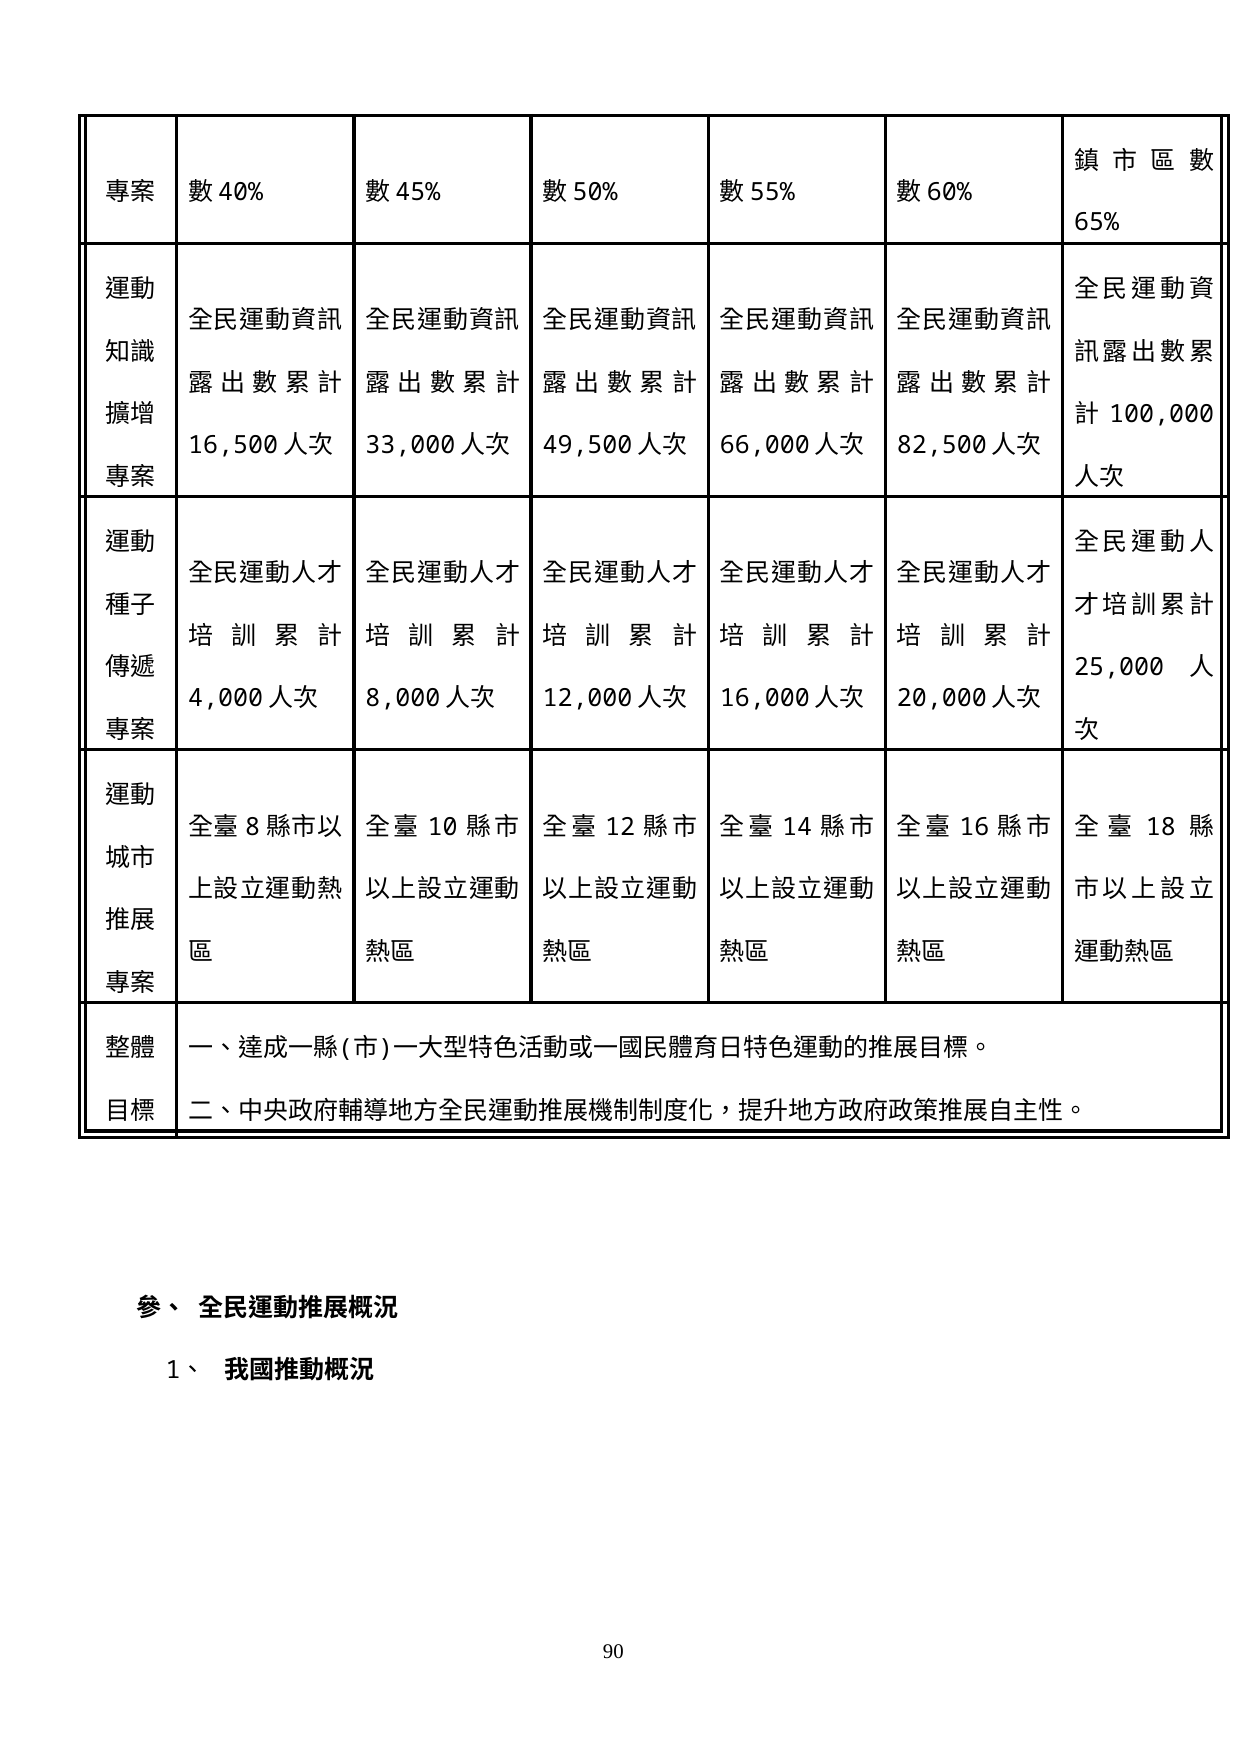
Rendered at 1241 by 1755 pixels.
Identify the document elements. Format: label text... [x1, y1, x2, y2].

table_cell 全民運動人才培訓累計4,000人次 [178, 498, 352, 748]
table_cell 全民運動人才培訓累計25,000人次 [1064, 498, 1220, 748]
table_cell 全民運動人才培訓累計12,000人次 [533, 498, 707, 748]
table_cell 一、達成一縣(市)一大型特色活動或一國民體育日特色運動的推展目標。 二、中央政府輔導地方全民運動推展機制制度化，提升地方政府政策推展自主性。 [178, 1004, 1220, 1129]
list 全民運動推展概況 [136, 1264, 1090, 1326]
table_cell 全民運動資訊露出數累計49,500人次 [533, 245, 707, 495]
table_cell 全民運動資訊露出數累計100,000人次 [1064, 245, 1220, 495]
table_cell 全民運動人才培訓累計8,000人次 [356, 498, 529, 748]
table_cell 全民運動資訊露出數累計33,000人次 [356, 245, 529, 495]
table_cell 數60% [887, 117, 1061, 242]
table_cell 運動城市推展專案 [87, 751, 175, 1001]
table_cell 數55% [710, 117, 884, 242]
list 我國推動概況 [165, 1326, 1090, 1389]
table_cell 數45% [356, 117, 529, 242]
table_cell 全民運動資訊露出數累計82,500人次 [887, 245, 1061, 495]
table_cell 全臺12縣市以上設立運動熱區 [533, 751, 707, 1001]
table_cell 數40% [178, 117, 352, 242]
table_cell 全臺10縣市以上設立運動熱區 [356, 751, 529, 1001]
table_cell 全民運動人才培訓累計16,000人次 [710, 498, 884, 748]
table_cell 全臺8縣市以上設立運動熱區 [178, 751, 352, 1001]
table_cell 全民運動資訊露出數累計66,000人次 [710, 245, 884, 495]
table_cell 鎮市區數65% [1064, 117, 1220, 242]
table_cell 數50% [533, 117, 707, 242]
table_cell 全民運動資訊露出數累計16,500人次 [178, 245, 352, 495]
table_cell 全臺16縣市以上設立運動熱區 [887, 751, 1061, 1001]
table_cell 整體目標 [87, 1004, 175, 1129]
table_cell 全民運動人才培訓累計20,000人次 [887, 498, 1061, 748]
table_cell 運動知識擴增專案 [87, 245, 175, 495]
table_cell 全臺14縣市以上設立運動熱區 [710, 751, 884, 1001]
table_cell 全臺18縣市以上設立運動熱區 [1064, 751, 1220, 1001]
table_cell 運動種子傳遞專案 [87, 498, 175, 748]
table_cell 專案 [87, 117, 175, 242]
